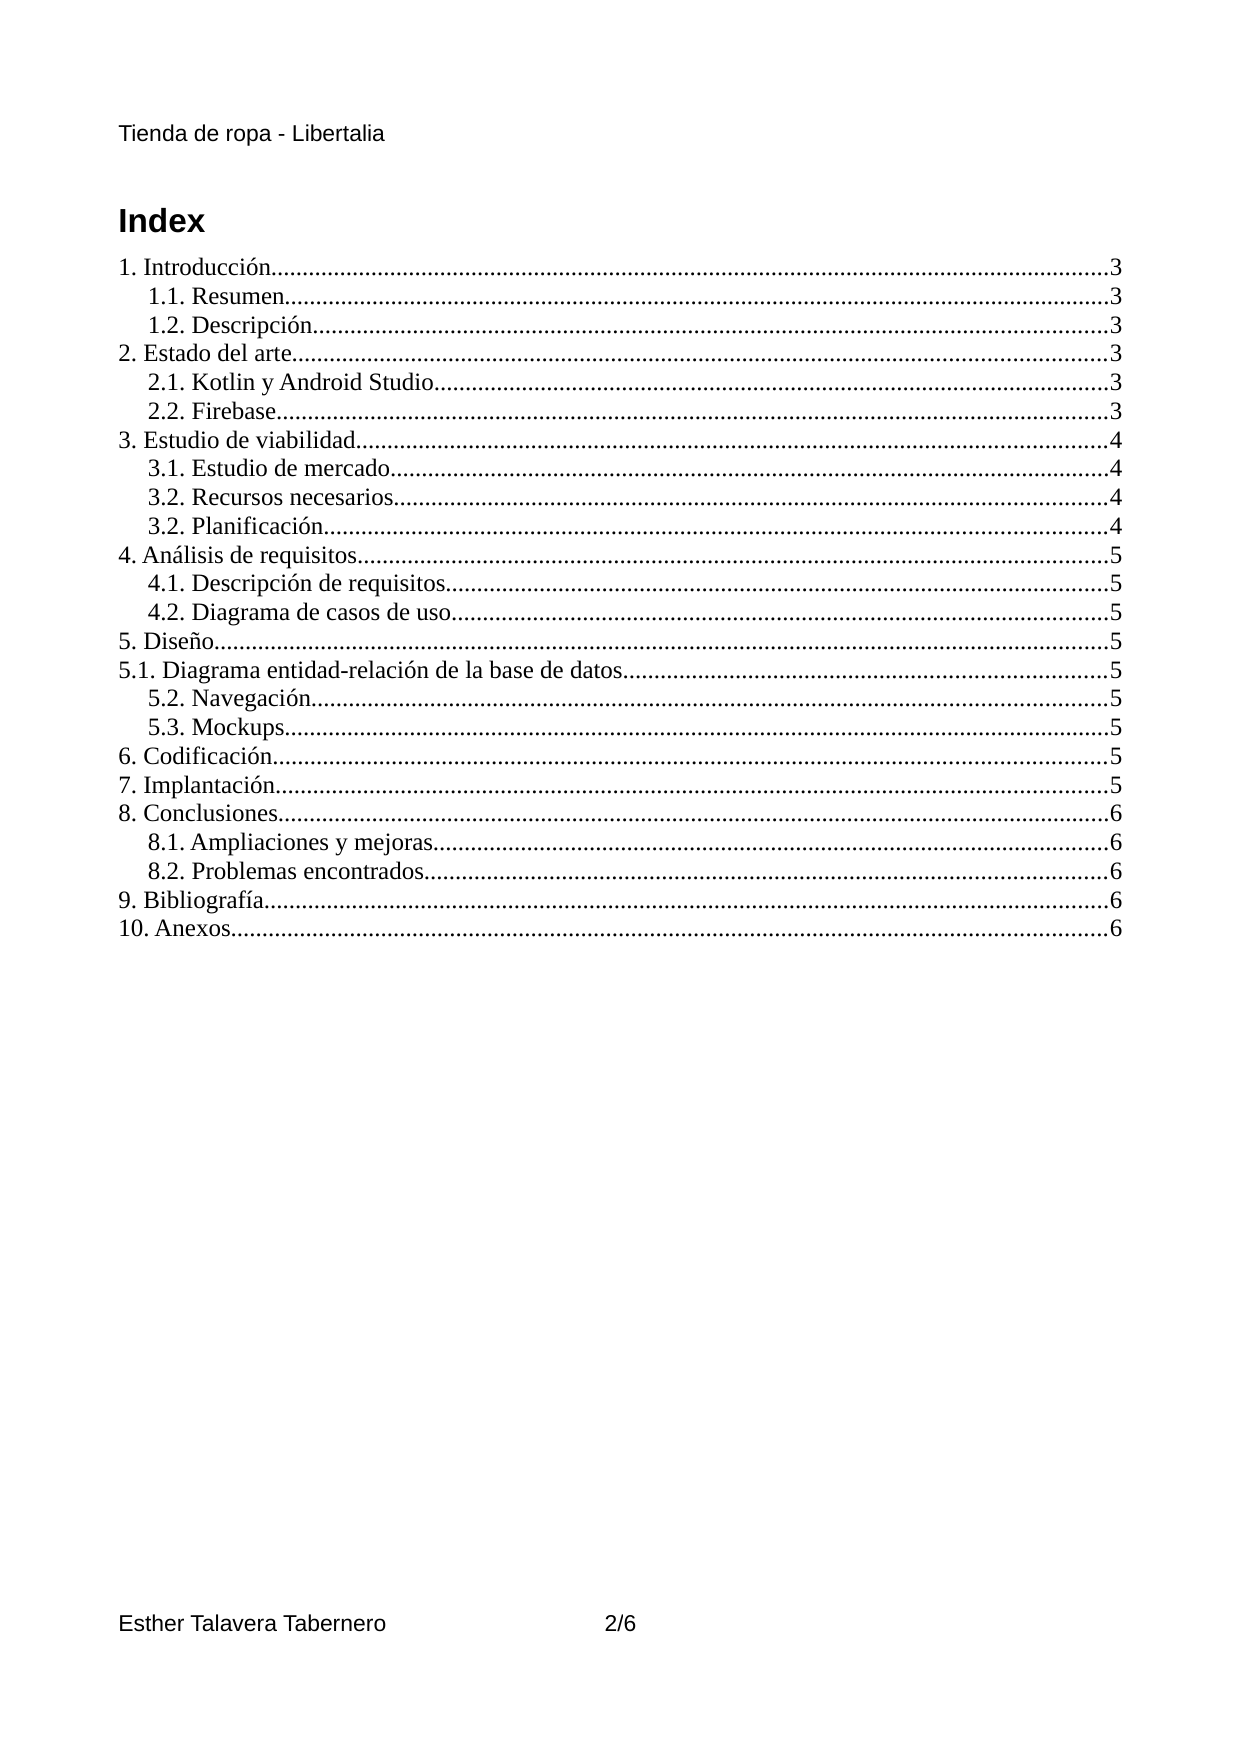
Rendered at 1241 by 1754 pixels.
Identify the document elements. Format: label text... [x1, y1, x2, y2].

text 4.2. Diagrama de casos de uso 5 [148, 597, 1122, 626]
text 5.2. Navegación 5 [148, 683, 1122, 712]
text 5.1. Diagrama entidad-relación de la base de datos 5 [118, 655, 1122, 683]
text 10. Anexos 6 [118, 913, 1122, 942]
text 9. Bibliografía 6 [118, 885, 1122, 913]
text 3.2. Planificación 4 [148, 511, 1122, 540]
text 3. Estudio de viabilidad 4 [118, 425, 1122, 453]
text 8.1. Ampliaciones y mejoras 6 [148, 827, 1122, 856]
subtitle Index [118, 201, 1122, 240]
text 7. Implantación 5 [118, 770, 1122, 798]
text 3.2. Recursos necesarios 4 [148, 482, 1122, 511]
text 8.2. Problemas encontrados 6 [148, 856, 1122, 885]
text 4.1. Descripción de requisitos 5 [148, 568, 1122, 597]
text 2.2. Firebase 3 [148, 396, 1122, 425]
text 8. Conclusiones 6 [118, 798, 1122, 827]
text 2.1. Kotlin y Android Studio 3 [148, 367, 1122, 396]
text 4. Análisis de requisitos 5 [118, 540, 1122, 568]
text 5. Diseño 5 [118, 626, 1122, 655]
text 2. Estado del arte 3 [118, 338, 1122, 367]
text 3.1. Estudio de mercado 4 [148, 453, 1122, 482]
text 1.2. Descripción 3 [148, 310, 1122, 338]
text 6. Codificación 5 [118, 741, 1122, 770]
text 1.1. Resumen 3 [148, 281, 1122, 310]
text 1. Introducción 3 [118, 252, 1122, 281]
text 5.3. Mockups 5 [148, 712, 1122, 741]
